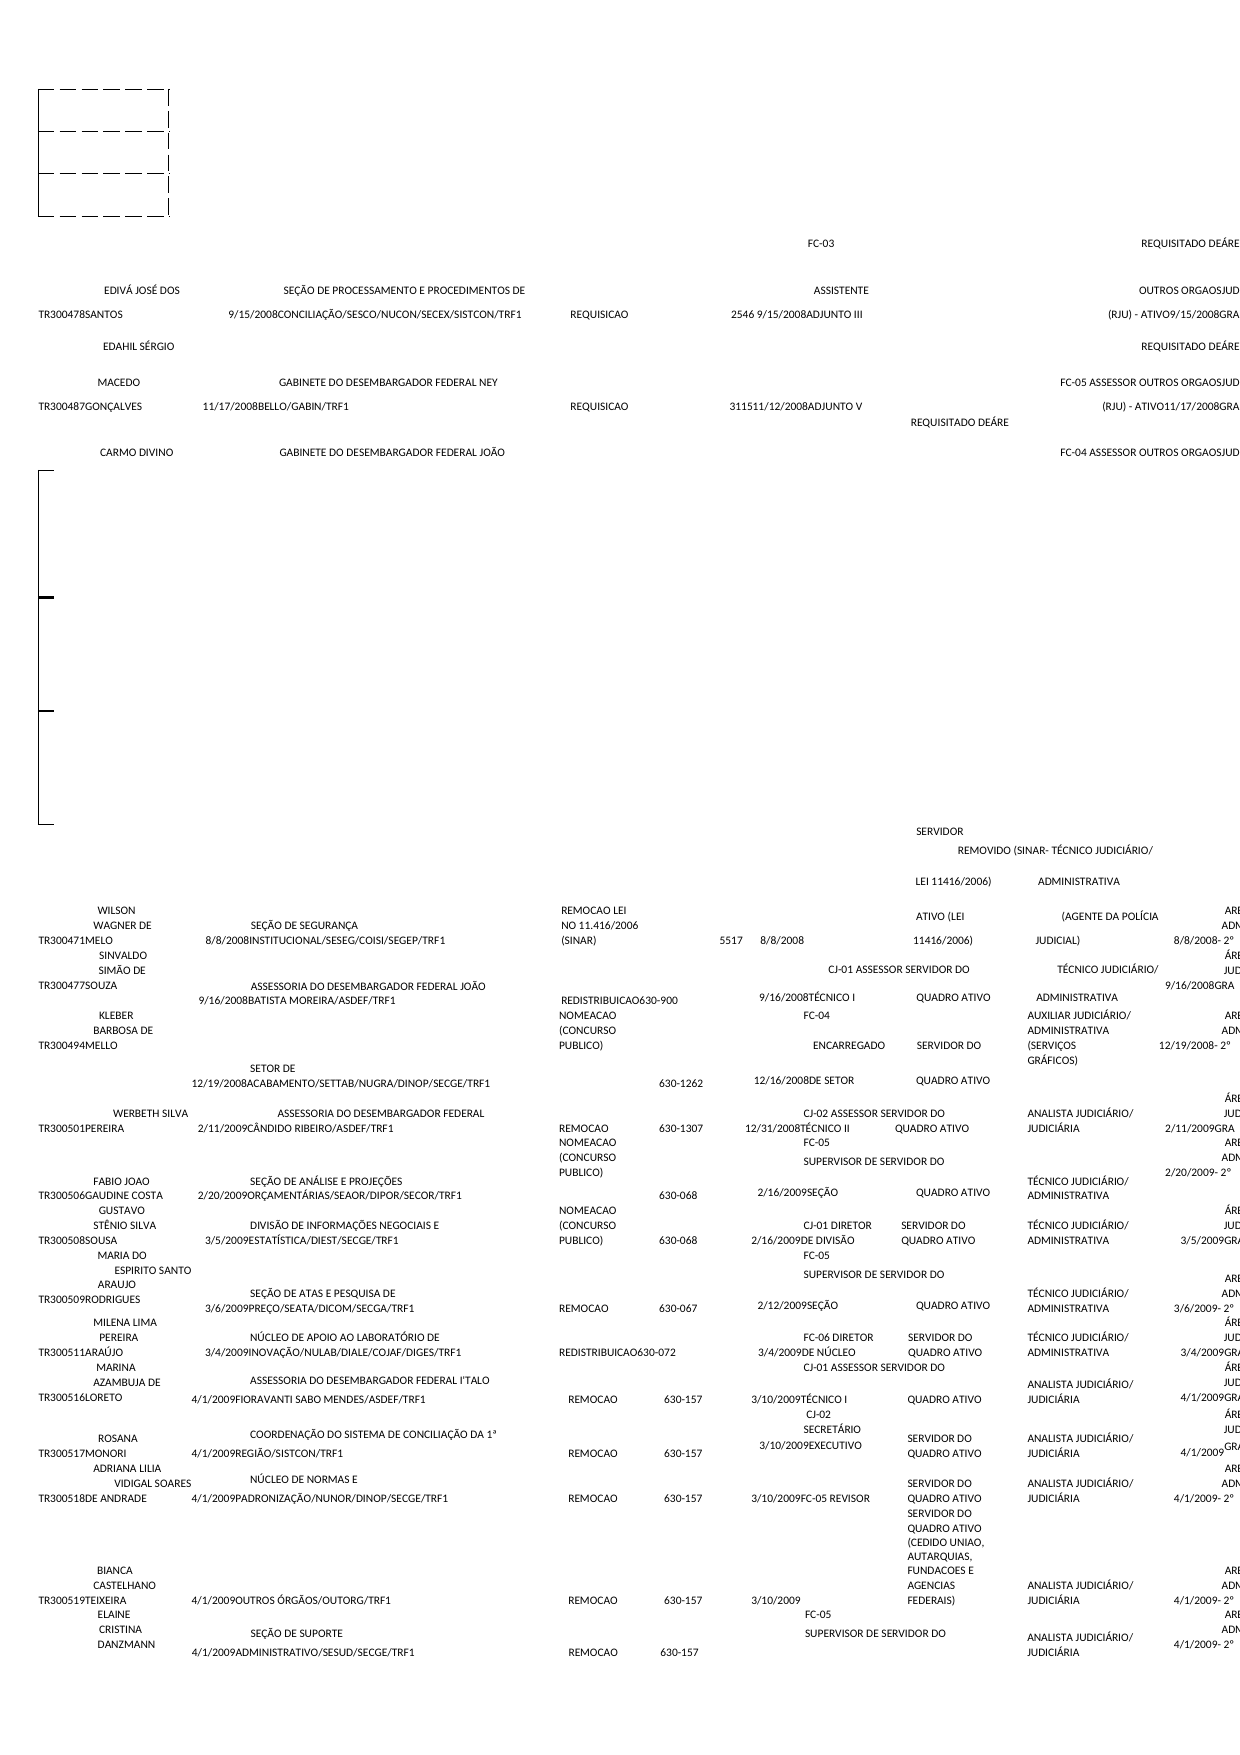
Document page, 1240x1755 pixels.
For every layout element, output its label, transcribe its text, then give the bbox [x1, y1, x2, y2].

table_header SEÇÃO DE SEGURANÇA 8/8/2008INSTITUCIONAL/SESEG/COISI/SEGEP/TRF1 [192, 825, 561, 948]
text MACEDO GABINETE DO DESEMBARGADOR FEDERAL NEY FC-05 ASSESSOR OUTROS ORGAOSJUD [38, 364, 1239, 392]
table_cell NÚCLEO DE NORMAS E 4/1/2009PADRONIZAÇÃO/NUNOR/DINOP/SECGE/TRF1 REMOCAO 630-157 [191, 1461, 719, 1506]
table_header ARE ADM 8/8/2008- 2º [1159, 825, 1240, 948]
table_header ARE ADM 4/1/2009- 2º [1159, 1608, 1240, 1660]
table_cell ROSANA TR300517MONORI [38, 1407, 191, 1461]
table_cell TÉCNICO JUDICIÁRIO/ ADMINISTRATIVA [1027, 1316, 1159, 1360]
table_cell NÚCLEO DE APOIO AO LABORATÓRIO DE 3/4/2009INOVAÇÃO/NULAB/DIALE/COJAF/DIGES/TRF1 [191, 1316, 559, 1360]
table_cell 3/10/2009 [719, 1506, 907, 1608]
table_cell TÉCNICO JUDICIÁRIO/ ADMINISTRATIVA [1027, 1136, 1159, 1203]
table_header ELAINE CRISTINA DANZMANN [38, 1608, 192, 1660]
table_cell ÁRE JUD 4/1/2009GRA [1159, 1407, 1240, 1461]
table_cell ANALISTA JUDICIÁRIO/ JUDICIÁRIA [1027, 1506, 1159, 1608]
table_header REMOCAO LEI NO 11.416/2006 (SINAR) [561, 825, 719, 948]
table_cell CJ-01 ASSESSOR SERVIDOR DO [719, 1360, 1027, 1392]
table_cell MILENA LIMA PEREIRA TR300511ARAÚJO [38, 1316, 191, 1360]
table_cell SERVIDOR DO QUADRO ATIVO (CEDIDO UNIAO, AUTARQUIAS, FUNDACOES E AGENCIAS FEDERAIS) [907, 1506, 1027, 1608]
table_cell FC-05 SUPERVISOR DE SERVIDOR DO 2/12/2009SEÇÃO QUADRO ATIVO [719, 1248, 1027, 1316]
table_cell ARE ADM 3/6/2009- 2º [1159, 1248, 1240, 1316]
table_header FC-05 SUPERVISOR DE SERVIDOR DO [720, 1608, 1027, 1660]
table_header 630-157 [660, 1608, 720, 1660]
table_cell SINVALDO SIMÃO DE TR300477SOUZA [38, 948, 192, 1008]
table_cell NOMEACAO (CONCURSO PUBLICO) [559, 1204, 659, 1248]
table_cell 3/10/2009TÉCNICO I [719, 1393, 907, 1407]
table_header [39, 598, 58, 710]
table_cell [39, 173, 169, 216]
table_cell CJ-02 SECRETÁRIO 3/10/2009EXECUTIVO [719, 1407, 907, 1461]
table_cell SEÇÃO DE ANÁLISE E PROJEÇÕES 2/20/2009ORÇAMENTÁRIAS/SEAOR/DIPOR/SECOR/TRF1 [191, 1136, 559, 1203]
table_cell COORDENAÇÃO DO SISTEMA DE CONCILIAÇÃO DA 1ª 4/1/2009REGIÃO/SISTCON/TRF1 REMOCAO 630-157 [191, 1407, 719, 1461]
table_header 5517 [719, 825, 760, 948]
table_cell FC-05 SUPERVISOR DE SERVIDOR DO 2/16/2009SEÇÃO QUADRO ATIVO [719, 1136, 1027, 1203]
table_cell QUADRO ATIVO [907, 1393, 1027, 1407]
table_cell ARE ADM 4/1/2009- 2º [1159, 1506, 1240, 1608]
table_cell MARIA DO ESPIRITO SANTO ARAUJO TR300509RODRIGUES [38, 1248, 191, 1316]
table_cell ÁRE JUD 3/4/2009GRA [1159, 1316, 1240, 1360]
table_header SEÇÃO DE SUPORTE 4/1/2009ADMINISTRATIVO/SESUD/SECGE/TRF1 REMOCAO [192, 1608, 660, 1660]
table_cell ANALISTA JUDICIÁRIO/ JUDICIÁRIA [1027, 1461, 1159, 1506]
table_header SERVIDOR REMOVIDO (SINAR- TÉCNICO JUDICIÁRIO/ LEI 11416/2006) ADMINISTRATIVA ATIVO (LEI (AGENTE DA POLÍCIA 8/8/2008 11416/2006) JUDICIAL) [760, 825, 1158, 948]
table_cell FABIO JOAO TR300506GAUDINE COSTA [38, 1136, 191, 1203]
table_header ANALISTA JUDICIÁRIO/ JUDICIÁRIA [1027, 1608, 1159, 1660]
table_cell 9/16/2008TÉCNICO I QUADRO ATIVO ADMINISTRATIVA [719, 980, 1158, 1008]
table_cell ARE ADM 2/20/2009- 2º [1159, 1136, 1240, 1203]
table_header KLEBER BARBOSA DE TR300494MELLO [38, 1009, 191, 1091]
table_header [39, 711, 58, 823]
table_cell ASSESSORIA DO DESEMBARGADOR FEDERAL JOÃO 9/16/2008BATISTA MOREIRA/ASDEF/TRF1 [192, 948, 561, 1008]
table_cell 630-067 [659, 1248, 719, 1316]
text TR300478SANTOS 9/15/2008CONCILIAÇÃO/SESCO/NUCON/SECEX/SISTCON/TRF1 REQUISICAO 2546 9/15/2008ADJUNTO III (RJU) - ATIVO9/15/2008GRA [38, 308, 1239, 322]
text TR300487GONÇALVES 11/17/2008BELLO/GABIN/TRF1 REQUISICAO 311511/12/2008ADJUNTO V (RJU) - ATIVO11/17/2008GRA [38, 399, 1239, 413]
table_header [39, 89, 169, 131]
table_header ARE ADM 12/19/2008- 2º [1159, 1009, 1240, 1091]
table_cell 630-1307 [659, 1091, 719, 1136]
table_cell WERBETH SILVA TR300501PEREIRA [38, 1091, 191, 1136]
table_cell TÉCNICO JUDICIÁRIO/ ADMINISTRATIVA [1027, 1204, 1159, 1248]
table_cell ADRIANA LILIA VIDIGAL SOARES TR300518DE ANDRADE [38, 1461, 191, 1506]
table_cell CJ-01 ASSESSOR SERVIDOR DO TÉCNICO JUDICIÁRIO/ [760, 948, 1158, 979]
table_cell REMOCAO [559, 1091, 659, 1136]
table_cell SEÇÃO DE ATAS E PESQUISA DE 3/6/2009PREÇO/SEATA/DICOM/SECGA/TRF1 [191, 1248, 559, 1316]
table_cell GUSTAVO STÊNIO SILVA TR300508SOUSA [38, 1204, 191, 1248]
table_header WILSON WAGNER DE TR300471MELO [38, 825, 192, 948]
table_cell DIVISÃO DE INFORMAÇÕES NEGOCIAIS E 3/5/2009ESTATÍSTICA/DIEST/SECGE/TRF1 [191, 1204, 559, 1248]
text REQUISITADO DEÁRE [911, 415, 1239, 429]
table_cell ARE ADM 4/1/2009- 2º [1159, 1461, 1240, 1506]
table_cell [39, 131, 169, 173]
text EDAHIL SÉRGIO REQUISITADO DEÁRE [38, 328, 1239, 356]
table_cell NOMEACAO (CONCURSO PUBLICO) [559, 1136, 659, 1203]
table_header 630-1262 [659, 1009, 719, 1091]
table_cell ASSESSORIA DO DESEMBARGADOR FEDERAL 2/11/2009CÂNDIDO RIBEIRO/ASDEF/TRF1 [191, 1091, 559, 1136]
table_cell MARINA AZAMBUJA DE TR300516LORETO [38, 1360, 191, 1407]
table_cell REDISTRIBUICAO630-072 [559, 1316, 719, 1360]
table_cell SERVIDOR DO QUADRO ATIVO [907, 1461, 1027, 1506]
table_cell REDISTRIBUICAO630-900 [561, 948, 719, 1008]
table_cell ASSESSORIA DO DESEMBARGADOR FEDERAL I'TALO 4/1/2009FIORAVANTI SABO MENDES/ASDEF/TRF1 REMOCAO 630-157 [191, 1360, 719, 1407]
table_cell CJ-02 ASSESSOR SERVIDOR DO 12/31/2008TÉCNICO II QUADRO ATIVO [719, 1091, 1027, 1136]
table_cell ÁRE JUD 3/5/2009GRA [1159, 1204, 1240, 1248]
table_cell FC-06 DIRETOR SERVIDOR DO 3/4/2009DE NÚCLEO QUADRO ATIVO [719, 1316, 1027, 1360]
table_cell ÁRE JUD 2/11/2009GRA [1159, 1091, 1240, 1136]
table_cell CJ-01 DIRETOR SERVIDOR DO 2/16/2009DE DIVISÃO QUADRO ATIVO [719, 1204, 1027, 1248]
table_cell ANALISTA JUDICIÁRIO/ JUDICIÁRIA [1027, 1407, 1159, 1461]
table_cell ÁRE JUD 9/16/2008GRA [1159, 948, 1240, 1008]
table_cell TÉCNICO JUDICIÁRIO/ ADMINISTRATIVA [1027, 1248, 1159, 1316]
table_cell BIANCA CASTELHANO TR300519TEIXEIRA [38, 1506, 191, 1608]
table_cell ANALISTA JUDICIÁRIO/ JUDICIÁRIA [1027, 1091, 1159, 1136]
text CARMO DIVINO GABINETE DO DESEMBARGADOR FEDERAL JOÃO FC-04 ASSESSOR OUTROS ORGAOSJUD [38, 434, 1239, 462]
table_cell 4/1/2009OUTROS ÓRGÃOS/OUTORG/TRF1 REMOCAO 630-157 [191, 1506, 719, 1608]
table_cell 630-068 [659, 1136, 719, 1203]
table_cell ÁRE JUD 4/1/2009GRA [1159, 1360, 1240, 1407]
table_cell 3/10/2009FC-05 REVISOR [719, 1461, 907, 1506]
table_header FC-04 ENCARREGADO SERVIDOR DO 12/16/2008DE SETOR QUADRO ATIVO [719, 1009, 1027, 1091]
table_header NOMEACAO (CONCURSO PUBLICO) [559, 1009, 659, 1091]
text EDIVÁ JOSÉ DOS SEÇÃO DE PROCESSAMENTO E PROCEDIMENTOS DE ASSISTENTE OUTROS ORGAOSJUD [38, 272, 1239, 300]
table_cell 630-068 [659, 1204, 719, 1248]
table_cell REMOCAO [559, 1248, 659, 1316]
table_cell SERVIDOR DO QUADRO ATIVO [907, 1407, 1027, 1461]
table_cell ANALISTA JUDICIÁRIO/ JUDICIÁRIA [1027, 1360, 1159, 1407]
table_cell [719, 948, 760, 979]
table_header AUXILIAR JUDICIÁRIO/ ADMINISTRATIVA (SERVIÇOS GRÁFICOS) [1027, 1009, 1159, 1091]
table_header SETOR DE 12/19/2008ACABAMENTO/SETTAB/NUGRA/DINOP/SECGE/TRF1 [191, 1009, 559, 1091]
table_header [39, 470, 58, 596]
subtitle FC-03 REQUISITADO DEÁRE [38, 225, 1240, 253]
